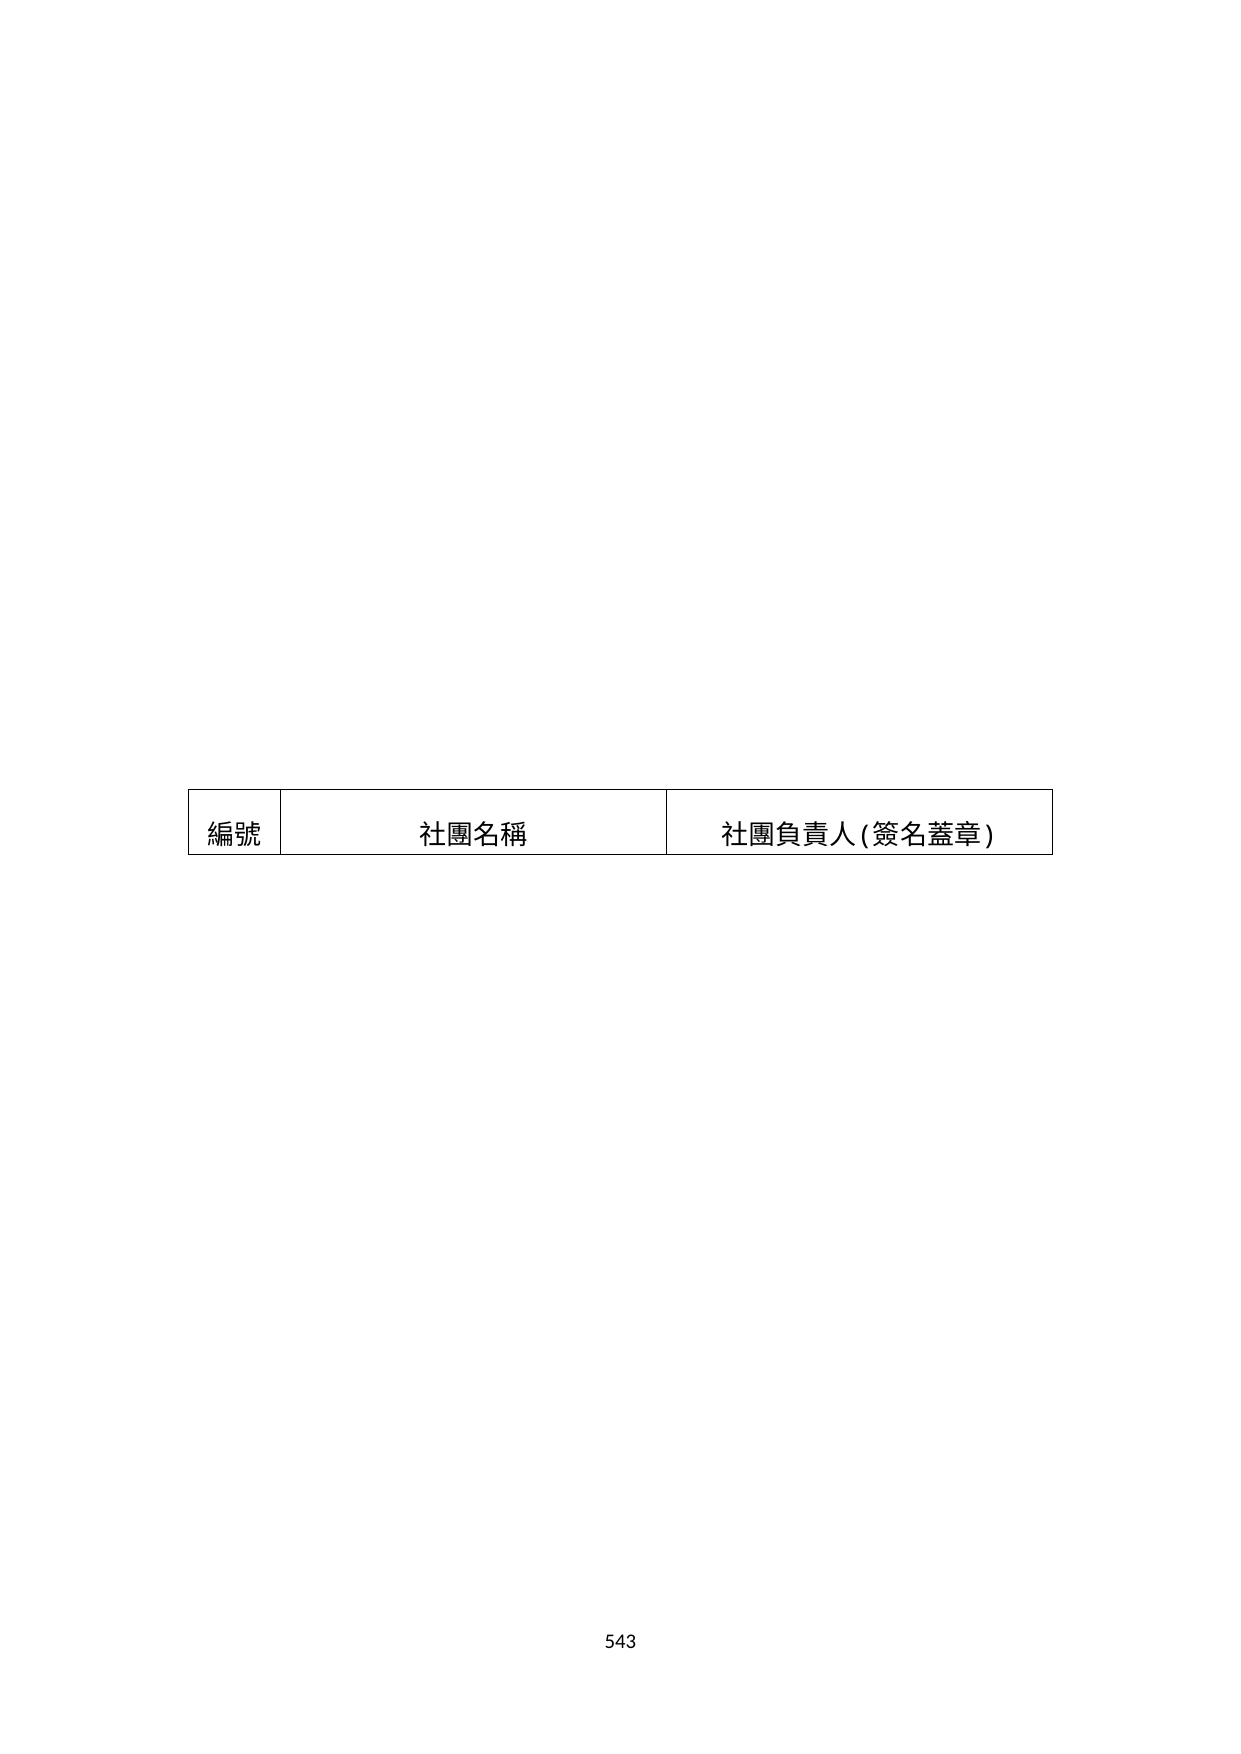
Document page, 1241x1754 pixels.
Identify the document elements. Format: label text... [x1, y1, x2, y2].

table_header 社團名稱 [281, 790, 666, 854]
table_header 社團負責人(簽名蓋章) [667, 790, 1052, 854]
table_header 編號 [189, 790, 280, 854]
